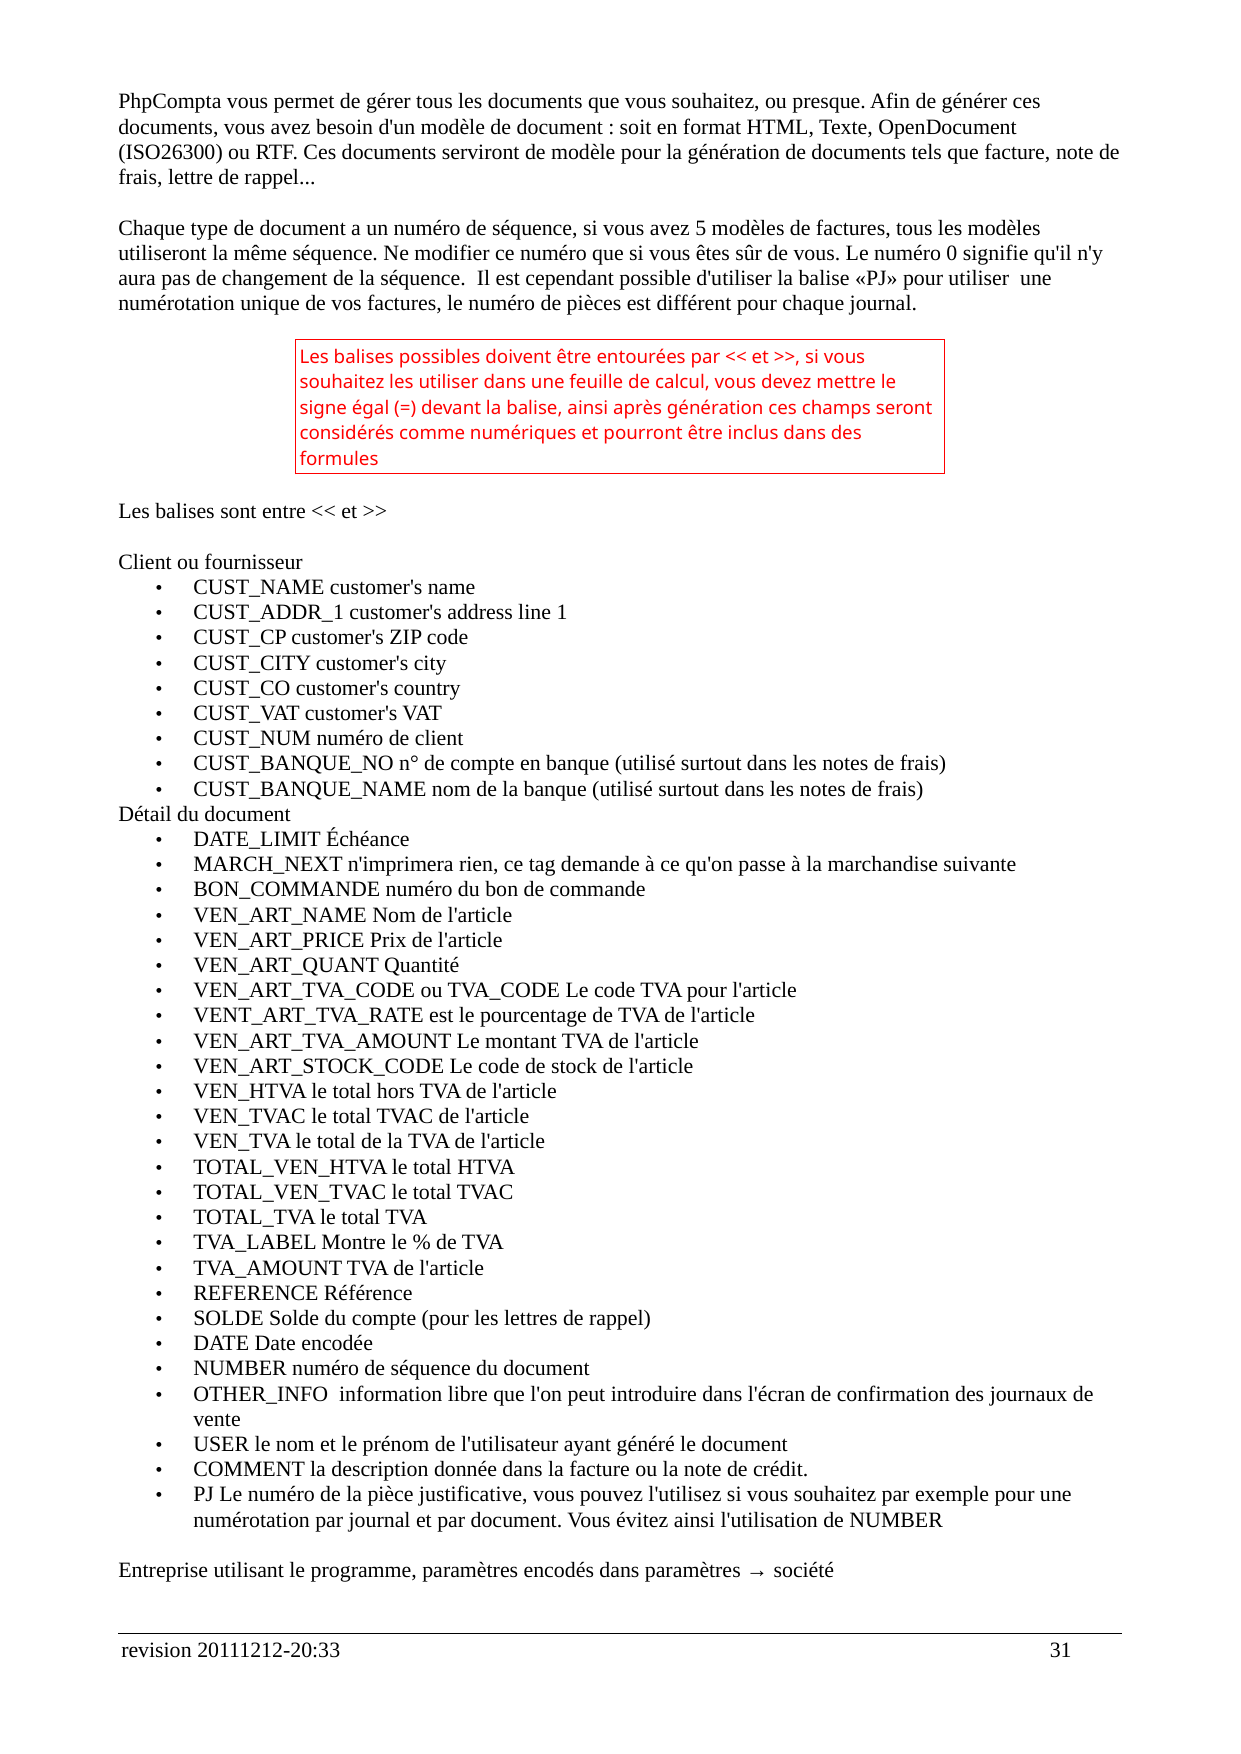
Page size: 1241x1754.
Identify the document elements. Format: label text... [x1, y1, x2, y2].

list VEN_ART_QUANT Quantité [156, 952, 1122, 977]
list CUST_NAME customer's name [156, 574, 1122, 599]
list VEN_TVA le total de la TVA de l'article [156, 1128, 1122, 1154]
text Les balises possibles doivent être entourées par << et >>, si vous souhaitez les utiliser dans une feuille de calcul, vous devez mettre le signe égal (=) devant la balise, ainsi après génération ces champs seront considérés comme numériques et pourront être inclus dans des formules [296, 340, 944, 473]
list VENT_ART_TVA_RATE est le pourcentage de TVA de l'article [156, 1002, 1122, 1028]
list VEN_ART_TVA_CODE ou TVA_CODE Le code TVA pour l'article [156, 977, 1122, 1002]
list MARCH_NEXT n'imprimera rien, ce tag demande à ce qu'on passe à la marchandise suivante [156, 851, 1122, 876]
list VEN_TVAC le total TVAC de l'article [156, 1103, 1122, 1128]
list CUST_VAT customer's VAT [156, 700, 1122, 725]
list VEN_ART_STOCK_CODE Le code de stock de l'article [156, 1053, 1122, 1078]
list REFERENCE Référence [156, 1280, 1122, 1305]
list DATE Date encodée [156, 1330, 1122, 1355]
list TOTAL_VEN_HTVA le total HTVA [156, 1154, 1122, 1179]
text Chaque type de document a un numéro de séquence, si vous avez 5 modèles de factures, tous les modèles utiliseront la même séquence. Ne modifier ce numéro que si vous êtes sûr de vous. Le numéro 0 signifie qu'il n'y aura pas de changement de la séquence. Il est cependant possible d'utiliser la balise «PJ» pour utiliser une numérotation unique de vos factures, le numéro de pièces est différent pour chaque journal. [118, 214, 1122, 315]
list TOTAL_VEN_TVAC le total TVAC [156, 1179, 1122, 1204]
text Détail du document [118, 801, 1122, 826]
list TOTAL_TVA le total TVA [156, 1204, 1122, 1229]
list SOLDE Solde du compte (pour les lettres de rappel) [156, 1305, 1122, 1330]
list PJ Le numéro de la pièce justificative, vous pouvez l'utilisez si vous souhaitez par exemple pour une numérotation par journal et par document. Vous évitez ainsi l'utilisation de NUMBER [156, 1481, 1122, 1532]
list TVA_LABEL Montre le % de TVA [156, 1229, 1122, 1254]
list DATE_LIMIT Échéance [156, 826, 1122, 851]
list CUST_CITY customer's city [156, 649, 1122, 675]
list VEN_ART_TVA_AMOUNT Le montant TVA de l'article [156, 1028, 1122, 1053]
list CUST_CO customer's country [156, 675, 1122, 700]
list COMMENT la description donnée dans la facture ou la note de crédit. [156, 1456, 1122, 1481]
list TVA_AMOUNT TVA de l'article [156, 1254, 1122, 1280]
list CUST_BANQUE_NAME nom de la banque (utilisé surtout dans les notes de frais) [156, 776, 1122, 801]
list VEN_HTVA le total hors TVA de l'article [156, 1078, 1122, 1103]
list BON_COMMANDE numéro du bon de commande [156, 876, 1122, 902]
list CUST_BANQUE_NO n° de compte en banque (utilisé surtout dans les notes de frais) [156, 750, 1122, 776]
list CUST_ADDR_1 customer's address line 1 [156, 599, 1122, 624]
list USER le nom et le prénom de l'utilisateur ayant généré le document [156, 1431, 1122, 1456]
text Les balises sont entre << et >> [118, 498, 1122, 523]
list OTHER_INFO information libre que l'on peut introduire dans l'écran de confirmation des journaux de vente [156, 1381, 1122, 1431]
list CUST_NUM numéro de client [156, 725, 1122, 750]
text Client ou fournisseur [118, 549, 1122, 574]
text Entreprise utilisant le programme, paramètres encodés dans paramètres → société [118, 1557, 1122, 1582]
list VEN_ART_PRICE Prix de l'article [156, 927, 1122, 952]
list NUMBER numéro de séquence du document [156, 1355, 1122, 1381]
list VEN_ART_NAME Nom de l'article [156, 902, 1122, 927]
list CUST_CP customer's ZIP code [156, 624, 1122, 649]
text PhpCompta vous permet de gérer tous les documents que vous souhaitez, ou presque. Afin de générer ces documents, vous avez besoin d'un modèle de document : soit en format HTML, Texte, OpenDocument (ISO26300) ou RTF. Ces documents serviront de modèle pour la génération de documents tels que facture, note de frais, lettre de rappel... [118, 88, 1122, 189]
